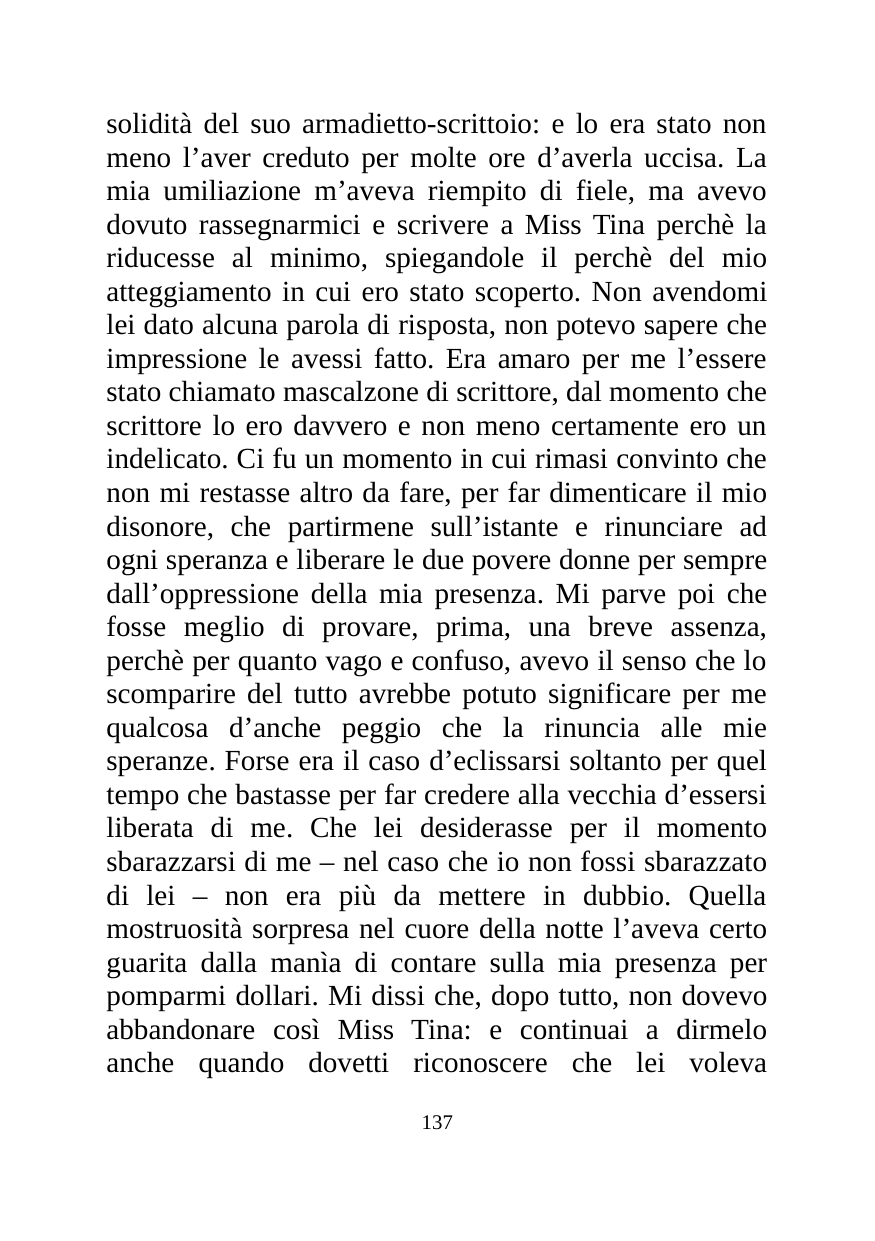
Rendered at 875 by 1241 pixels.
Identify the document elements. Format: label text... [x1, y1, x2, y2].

text solidità del suo armadietto-scrittoio: e lo era stato non meno l’aver creduto per molte ore d’averla uccisa. La mia umiliazione m’aveva riempito di fiele, ma avevo dovuto rassegnarmici e scrivere a Miss Tina perchè la riducesse al minimo, spiegandole il perchè del mio atteggiamento in cui ero stato scoperto. Non avendomi lei dato alcuna parola di risposta, non potevo sapere che impressione le avessi fatto. Era amaro per me l’essere stato chiamato mascalzone di scrittore, dal momento che scrittore lo ero davvero e non meno certamente ero un indelicato. Ci fu un momento in cui rimasi convinto che non mi restasse altro da fare, per far dimenticare il mio disonore, che partirmene sull’istante e rinunciare ad ogni speranza e liberare le due povere donne per sempre dall’oppressione della mia presenza. Mi parve poi che fosse meglio di provare, prima, una breve assenza, perchè per quanto vago e confuso, avevo il senso che lo scomparire del tutto avrebbe potuto significare per me qualcosa d’anche peggio che la rinuncia alle mie speranze. Forse era il caso d’eclissarsi soltanto per quel tempo che bastasse per far credere alla vecchia d’essersi liberata di me. Che lei desiderasse per il momento sbarazzarsi di me – nel caso che io non fossi sbarazzato di lei – non era più da mettere in dubbio. Quella mostruosità sorpresa nel cuore della notte l’aveva certo guarita dalla manìa di contare sulla mia presenza per pomparmi dollari. Mi dissi che, dopo tutto, non dovevo abbandonare così Miss Tina: e continuai a dirmelo anche quando dovetti riconoscere che lei voleva [106, 106, 768, 1079]
